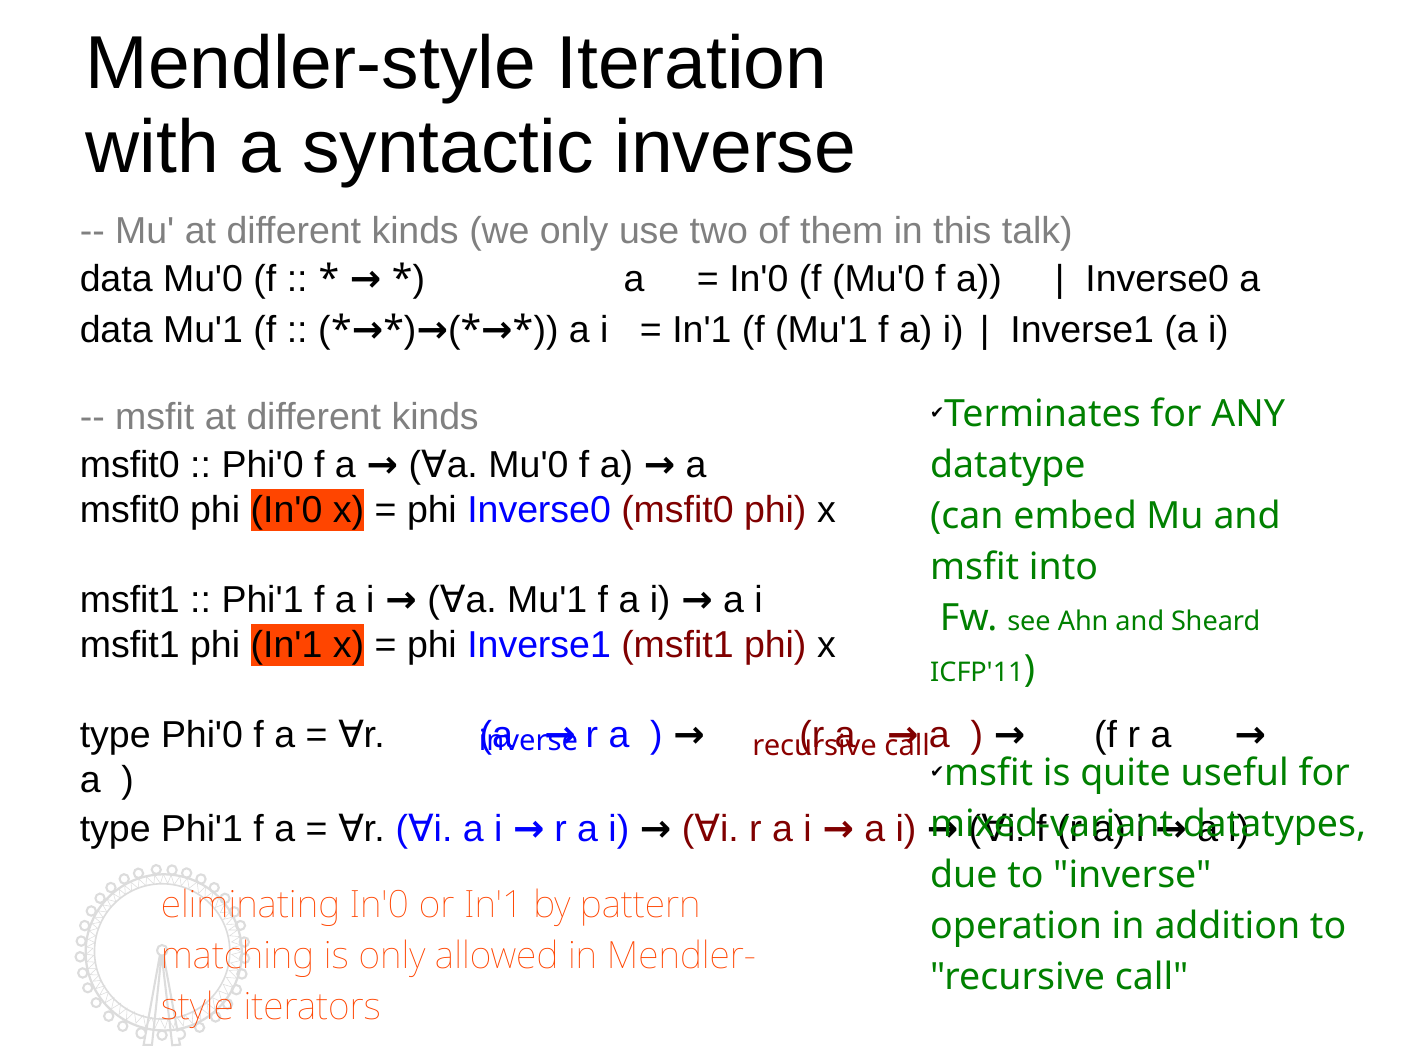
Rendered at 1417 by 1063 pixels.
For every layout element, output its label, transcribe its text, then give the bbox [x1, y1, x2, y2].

text_box Terminates for ANY datatype (can embed Mu and msfit into Fw. see Ahn and Sheard ICFP'11) msfit is quite useful for mixed-variant datatypes, due to "inverse" operation in addition to "recursive call" [913, 378, 1386, 711]
title Mendler-style Iteration with a syntactic inverse [70, 12, 1346, 195]
text_box inverse [421, 711, 636, 754]
subtitle -- Mu' at different kinds (we only use two of them in this talk) data Mu'0 (f :: * → *) a = In'0 (f (Mu'0 f a)) | Inverse0 a data Mu'1 (f :: (*→*)→(*→*)) a i = In'1 (f (Mu'1 f a) i) | Inverse1 (a i) -- msfit at different kinds msfit0 :: Phi'0 f a → (∀a. Mu'0 f a) → a msfit0 phi (In'0 x) = phi Inverse0 (msfit0 phi) x msfit1 :: Phi'1 f a i → (∀a. Mu'1 f a i) → a i msfit1 phi (In'1 x) = phi Inverse1 (msfit1 phi) x type Phi'0 f a = ∀r. (a → r a ) → (r a → a ) → (f r a → a ) type Phi'1 f a = ∀r. (∀i. a i → r a i) → (∀i. r a i → a i) → (∀i. f (r a) i → a i) [65, 202, 1334, 851]
text_box recursive call [734, 716, 948, 768]
text_box eliminating In'0 or In'1 by pattern matching is only allowed in Mendler-style iterators [144, 869, 843, 959]
